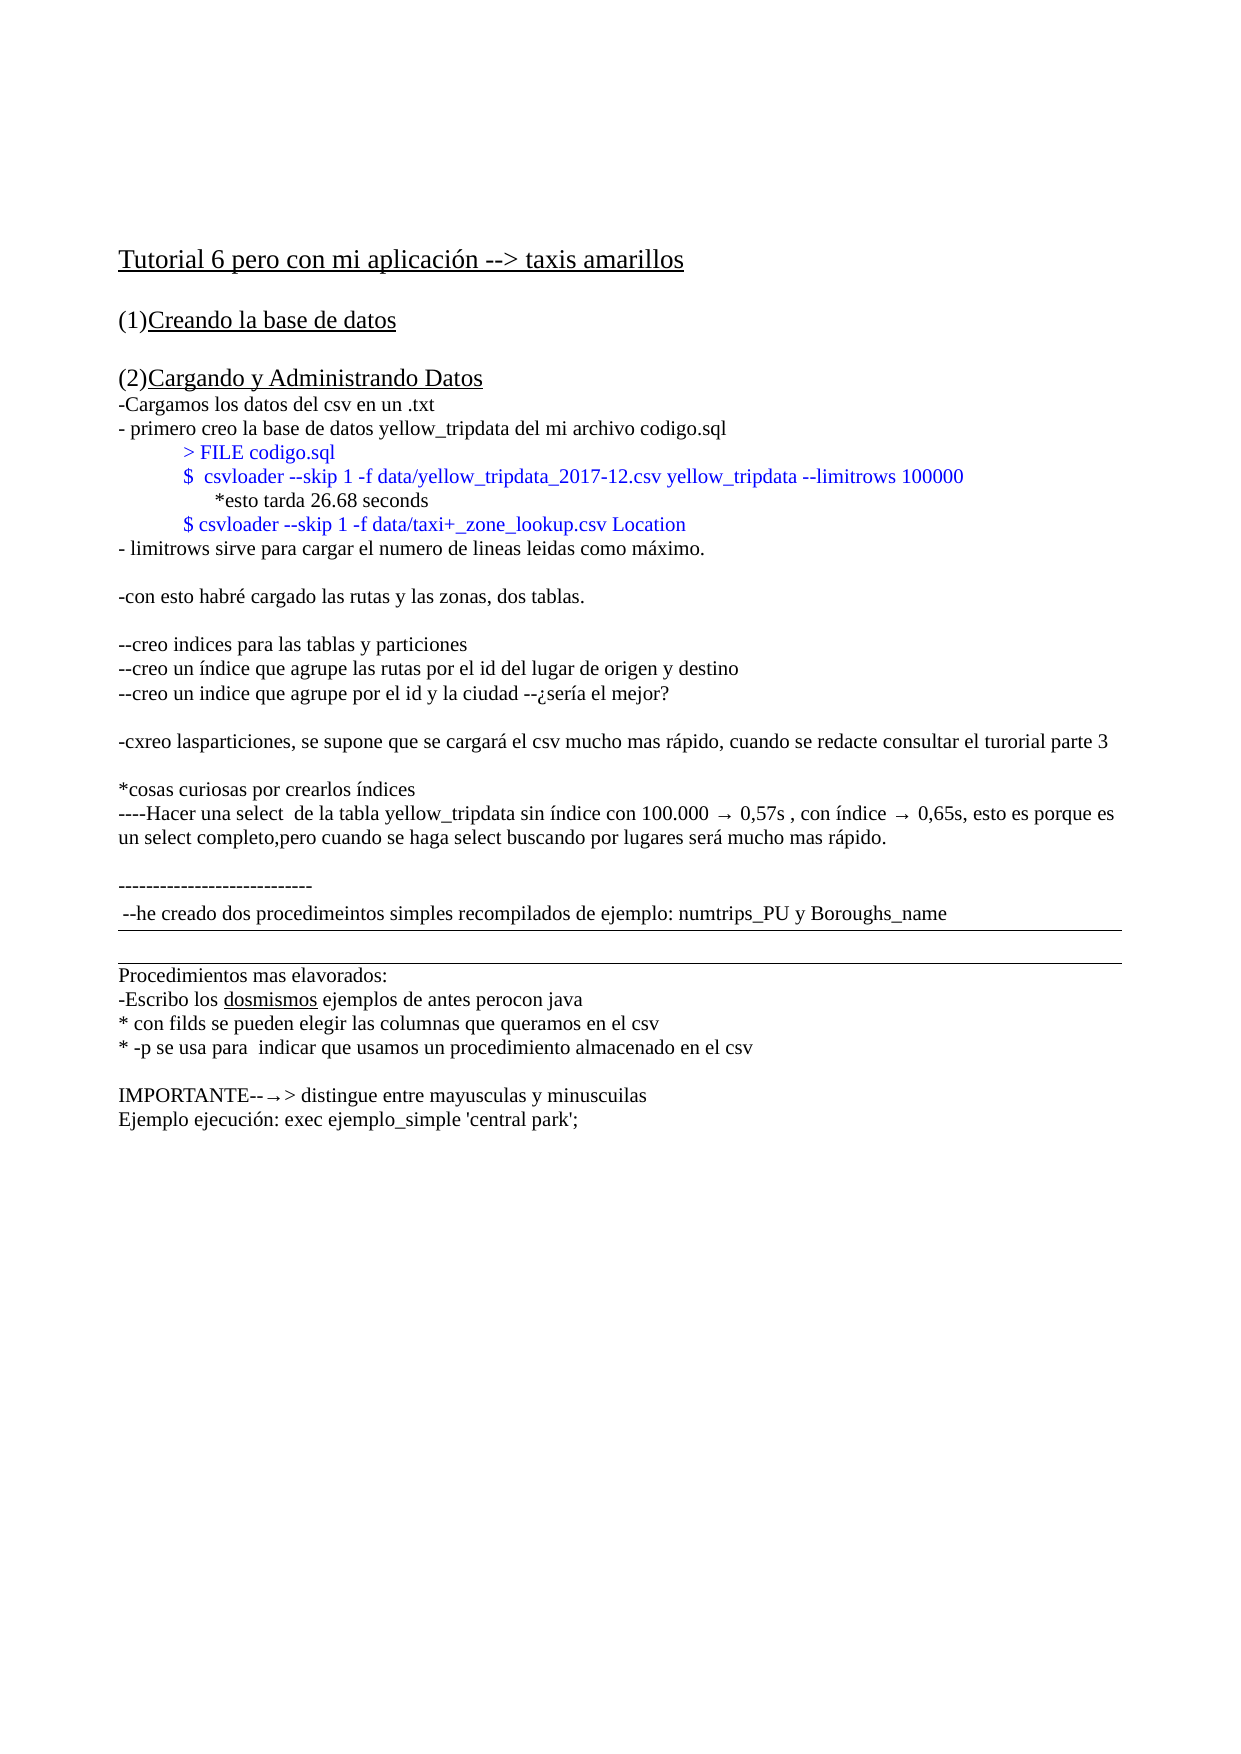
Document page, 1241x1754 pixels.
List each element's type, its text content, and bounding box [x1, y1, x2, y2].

subtitle --creo un indice que agrupe por el id y la ciudad --¿sería el mejor? [118, 680, 1122, 704]
subtitle $ csvloader --skip 1 -f data/yellow_tripdata_2017-12.csv yellow_tripdata --limitrows 100000 [183, 464, 1122, 488]
subtitle *cosas curiosas por crearlos índices [118, 777, 1122, 801]
subtitle -con esto habré cargado las rutas y las zonas, dos tablas. [118, 584, 1122, 608]
subtitle Ejemplo ejecución: exec ejemplo_simple 'central park'; [118, 1107, 1122, 1131]
subtitle Creando la base de datos [118, 305, 1122, 334]
subtitle --creo indices para las tablas y particiones [118, 632, 1122, 656]
subtitle IMPORTANTE--→> distingue entre mayusculas y minuscuilas [118, 1083, 1122, 1107]
subtitle Cargando y Administrando Datos [118, 363, 1122, 392]
subtitle > FILE codigo.sql [183, 440, 1122, 464]
subtitle Tutorial 6 pero con mi aplicación --> taxis amarillos [118, 243, 1122, 274]
subtitle --creo un índice que agrupe las rutas por el id del lugar de origen y destino [118, 656, 1122, 680]
subtitle ----Hacer una select de la tabla yellow_tripdata sin índice con 100.000 → 0,57s , con índice → 0,65s, esto es porque es un select completo,pero cuando se haga select buscando por lugares será mucho mas rápido. [118, 801, 1122, 849]
subtitle -Cargamos los datos del csv en un .txt [118, 392, 1122, 416]
subtitle ---------------------------- [118, 873, 1122, 897]
subtitle - limitrows sirve para cargar el numero de lineas leidas como máximo. [118, 536, 1122, 560]
subtitle -cxreo lasparticiones, se supone que se cargará el csv mucho mas rápido, cuando se redacte consultar el turorial parte 3 [118, 728, 1122, 753]
subtitle - primero creo la base de datos yellow_tripdata del mi archivo codigo.sql [118, 416, 1122, 440]
subtitle * -p se usa para indicar que usamos un procedimiento almacenado en el csv [118, 1035, 1122, 1059]
subtitle --he creado dos procedimeintos simples recompilados de ejemplo: numtrips_PU y Boroughs_name [118, 897, 1122, 930]
subtitle Procedimientos mas elavorados: [118, 964, 1122, 987]
subtitle *esto tarda 26.68 seconds [183, 488, 1122, 512]
subtitle -Escribo los dosmismos ejemplos de antes perocon java [118, 987, 1122, 1011]
subtitle $ csvloader --skip 1 -f data/taxi+_zone_lookup.csv Location [148, 512, 1122, 536]
subtitle * con filds se pueden elegir las columnas que queramos en el csv [118, 1011, 1122, 1035]
